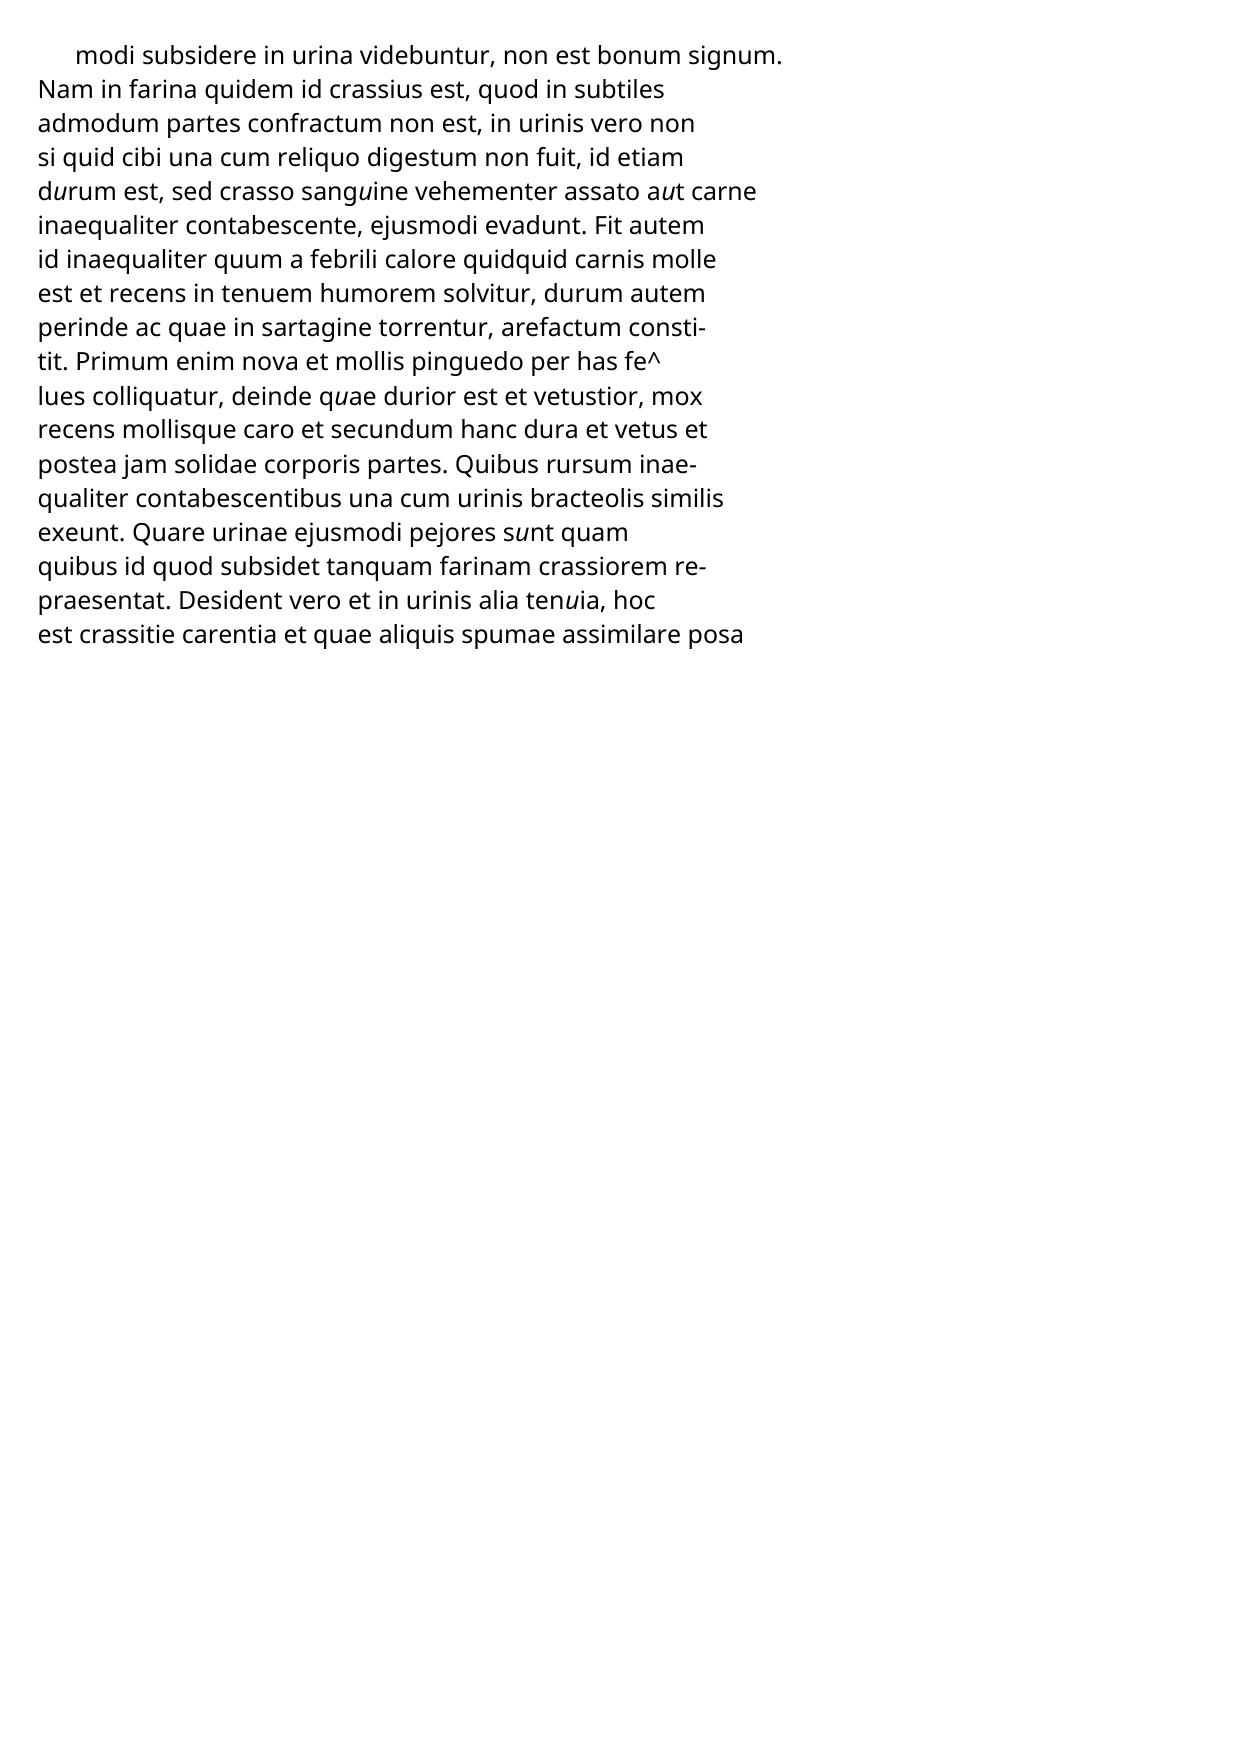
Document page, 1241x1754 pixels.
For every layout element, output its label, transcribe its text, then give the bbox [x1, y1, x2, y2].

text modi subsidere in urina videbuntur, non est bonum signum. Nam in farina quidem id crassius est, quod in subtiles admodum partes confractum non est, in urinis vero non si quid cibi una cum reliquo digestum non fuit, id etiam durum est, sed crasso sanguine vehementer assato aut carne inaequaliter contabescente, ejusmodi evadunt. Fit autem id inaequaliter quum a febrili calore quidquid carnis molle est et recens in tenuem humorem solvitur, durum autem perinde ac quae in sartagine torrentur, arefactum consti- tit. Primum enim nova et mollis pinguedo per has fe^ lues colliquatur, deinde quae durior est et vetustior, mox recens mollisque caro et secundum hanc dura et vetus et postea jam solidae corporis partes. Quibus rursum inae- qualiter contabescentibus una cum urinis bracteolis similis exeunt. Quare urinae ejusmodi pejores sunt quam quibus id quod subsidet tanquam farinam crassiorem re- praesentat. Desident vero et in urinis alia tenuia, hoc est crassitie carentia et quae aliquis spumae assimilare posa [37, 37, 1203, 651]
